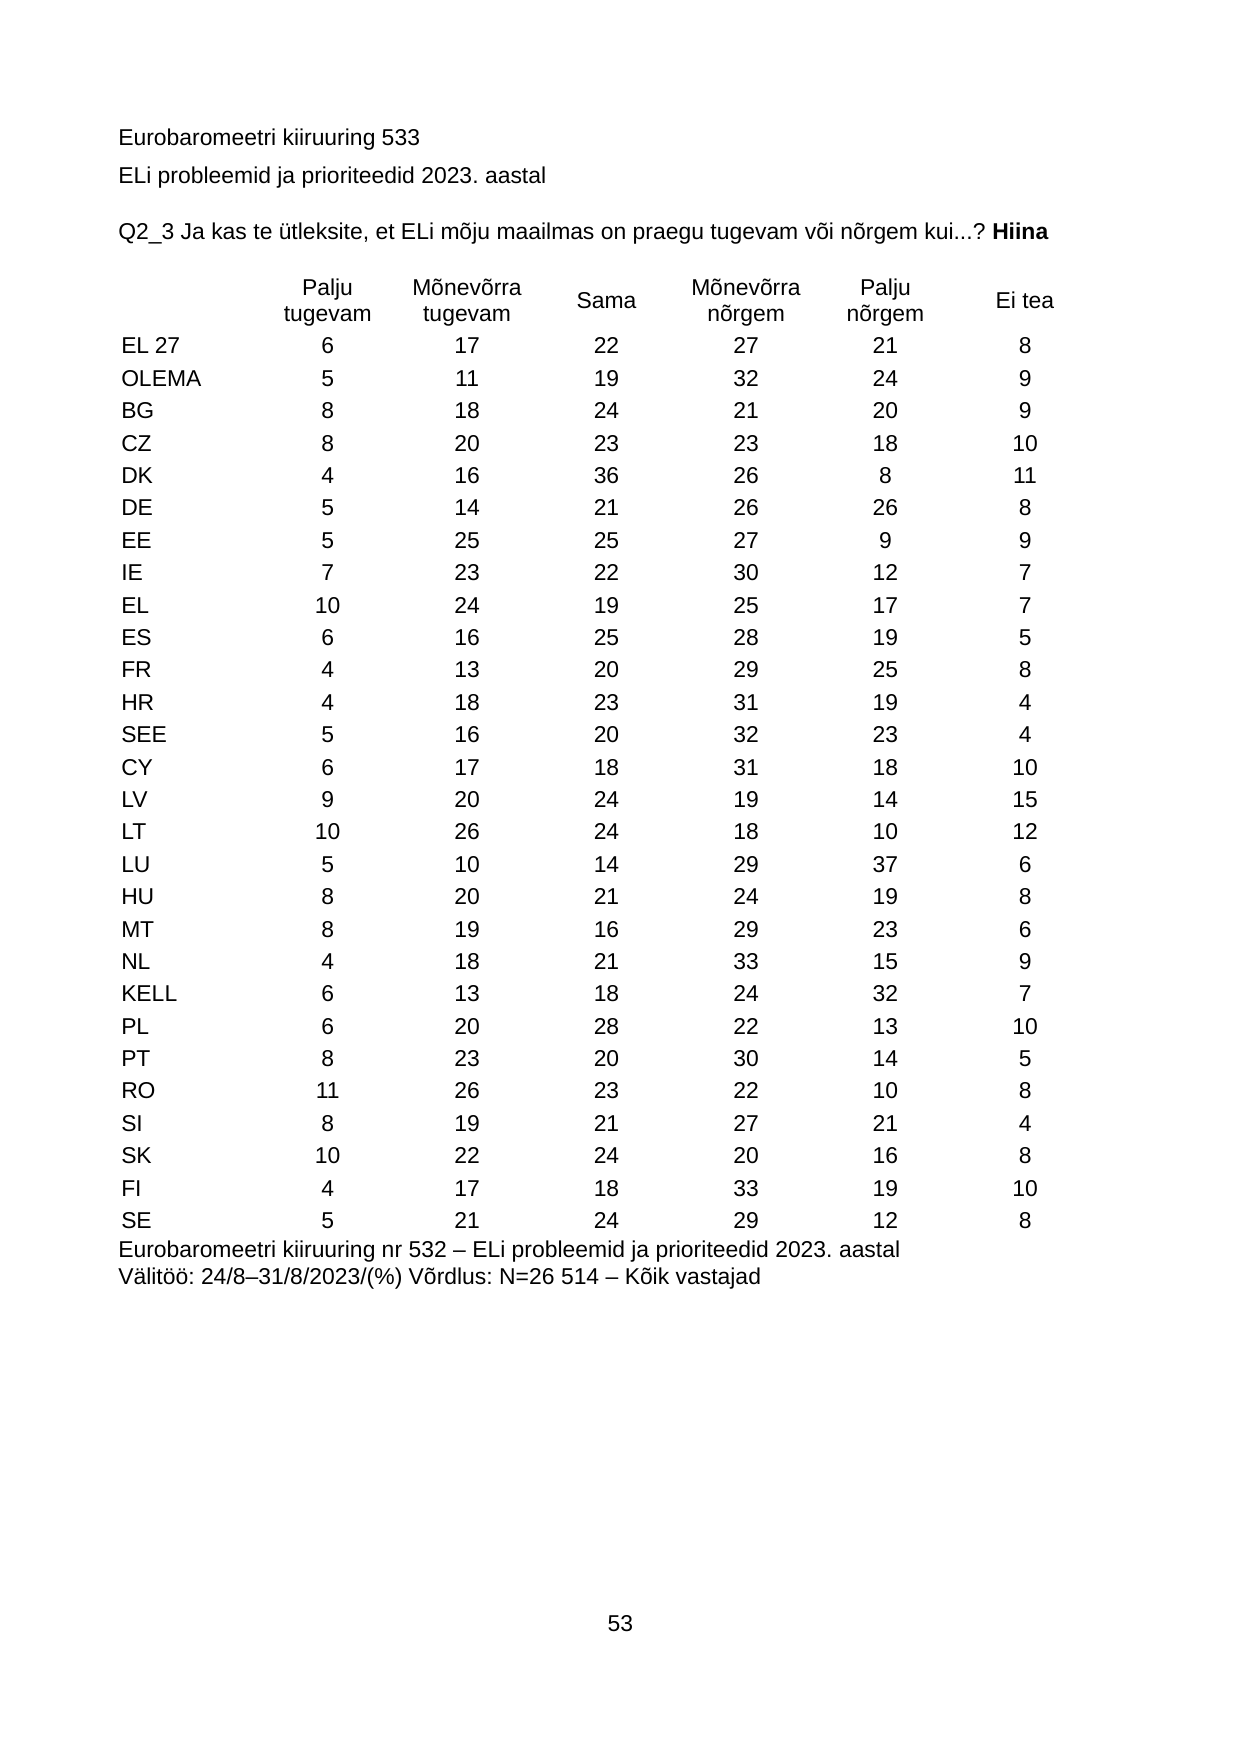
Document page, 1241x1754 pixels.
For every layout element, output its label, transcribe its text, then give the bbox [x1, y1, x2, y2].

table_cell 17 [816, 589, 955, 621]
table_cell 6 [955, 913, 1094, 945]
table_cell 5 [258, 848, 397, 880]
table_cell 24 [537, 1204, 676, 1236]
table_cell 8 [816, 459, 955, 491]
table_cell 18 [397, 394, 537, 427]
table_cell 23 [537, 1075, 676, 1107]
table_cell 14 [816, 783, 955, 815]
table_cell 27 [676, 524, 816, 556]
table_cell 12 [816, 1204, 955, 1236]
table_cell 20 [537, 653, 676, 686]
table_cell 20 [816, 394, 955, 427]
table_cell LU [118, 848, 258, 880]
table_cell 9 [955, 945, 1094, 977]
table_cell 14 [816, 1042, 955, 1074]
table_header [118, 271, 258, 329]
table_cell 14 [397, 491, 537, 524]
table_cell ES [118, 621, 258, 653]
table_cell PL [118, 1010, 258, 1042]
table_cell 29 [676, 913, 816, 945]
table_cell 8 [955, 653, 1094, 686]
table_cell KELL [118, 977, 258, 1010]
table_cell 18 [537, 977, 676, 1010]
table_cell 19 [816, 621, 955, 653]
table_cell CY [118, 751, 258, 783]
table_cell DK [118, 459, 258, 491]
table_cell 21 [816, 329, 955, 362]
table_cell 16 [537, 913, 676, 945]
table_cell 8 [258, 427, 397, 459]
table_cell 8 [955, 880, 1094, 912]
table_cell FR [118, 653, 258, 686]
table_cell 8 [258, 1107, 397, 1139]
table_cell OLEMA [118, 362, 258, 394]
table_cell 18 [537, 751, 676, 783]
table_cell LT [118, 815, 258, 848]
table_cell 8 [258, 394, 397, 427]
table_cell 29 [676, 1204, 816, 1236]
table_cell 18 [397, 686, 537, 718]
table_cell 19 [537, 362, 676, 394]
table_header Palju tugevam [258, 271, 397, 329]
table_cell 5 [258, 1204, 397, 1236]
table_cell 32 [816, 977, 955, 1010]
table_cell 9 [816, 524, 955, 556]
table_cell 18 [816, 427, 955, 459]
table_cell 10 [816, 815, 955, 848]
table_cell 6 [258, 751, 397, 783]
table_header Ei tea [955, 271, 1094, 329]
table_cell 16 [397, 621, 537, 653]
table_cell 6 [258, 1010, 397, 1042]
table_cell 10 [258, 1139, 397, 1172]
table_cell 28 [676, 621, 816, 653]
table_cell 17 [397, 751, 537, 783]
table_cell 7 [955, 977, 1094, 1010]
table_cell 4 [258, 653, 397, 686]
table_cell 12 [816, 556, 955, 588]
table_cell 33 [676, 945, 816, 977]
table_cell PT [118, 1042, 258, 1074]
table_cell EE [118, 524, 258, 556]
table_cell 8 [258, 1042, 397, 1074]
table_cell 22 [676, 1010, 816, 1042]
table_cell 28 [537, 1010, 676, 1042]
table_cell 31 [676, 686, 816, 718]
table_cell 19 [397, 913, 537, 945]
table_cell 36 [537, 459, 676, 491]
table_cell BG [118, 394, 258, 427]
table_cell RO [118, 1075, 258, 1107]
table_cell 23 [397, 1042, 537, 1074]
table_cell DE [118, 491, 258, 524]
table_cell 5 [955, 621, 1094, 653]
table_cell 10 [955, 751, 1094, 783]
text Välitöö: 24/8–31/8/2023/(%) Võrdlus: N=26 514 – Kõik vastajad [118, 1263, 1122, 1289]
table_cell 10 [397, 848, 537, 880]
table_cell 25 [676, 589, 816, 621]
table_cell SK [118, 1139, 258, 1172]
table_header Palju nõrgem [816, 271, 955, 329]
table_cell HU [118, 880, 258, 912]
table_cell 19 [397, 1107, 537, 1139]
table_cell 4 [258, 1172, 397, 1204]
table_cell 4 [955, 686, 1094, 718]
table_cell 13 [397, 653, 537, 686]
table_cell 26 [397, 815, 537, 848]
table_cell 18 [816, 751, 955, 783]
table_cell 33 [676, 1172, 816, 1204]
table_cell SEE [118, 718, 258, 751]
table_cell 4 [955, 718, 1094, 751]
table_cell 20 [537, 1042, 676, 1074]
table_cell 21 [676, 394, 816, 427]
table_cell 15 [955, 783, 1094, 815]
table_cell 10 [955, 1010, 1094, 1042]
table_cell SI [118, 1107, 258, 1139]
table_cell 4 [955, 1107, 1094, 1139]
table_cell 5 [258, 524, 397, 556]
text Q2_3 Ja kas te ütleksite, et ELi mõju maailmas on praegu tugevam või nõrgem kui...? Hiina [118, 218, 1122, 244]
table_cell 27 [676, 329, 816, 362]
table_cell 5 [955, 1042, 1094, 1074]
table_cell SE [118, 1204, 258, 1236]
table_cell 8 [955, 329, 1094, 362]
table_cell 37 [816, 848, 955, 880]
table_cell 23 [816, 913, 955, 945]
table_cell 20 [397, 1010, 537, 1042]
table_cell 17 [397, 1172, 537, 1204]
table_cell 21 [397, 1204, 537, 1236]
table_cell 8 [955, 1139, 1094, 1172]
table_cell 9 [955, 524, 1094, 556]
table_cell MT [118, 913, 258, 945]
table_cell EL [118, 589, 258, 621]
table_cell 19 [676, 783, 816, 815]
table_cell 19 [816, 686, 955, 718]
table_cell HR [118, 686, 258, 718]
table_cell 20 [397, 783, 537, 815]
table_cell 8 [955, 1204, 1094, 1236]
table_cell 21 [537, 491, 676, 524]
table_cell 11 [258, 1075, 397, 1107]
table_cell 6 [955, 848, 1094, 880]
table_cell 24 [537, 783, 676, 815]
table_cell 16 [397, 718, 537, 751]
table_cell 10 [955, 427, 1094, 459]
table_cell 4 [258, 459, 397, 491]
table_cell 8 [955, 1075, 1094, 1107]
table_cell 32 [676, 362, 816, 394]
table_cell 29 [676, 653, 816, 686]
table_cell 9 [955, 362, 1094, 394]
table_cell 15 [816, 945, 955, 977]
table_cell 7 [955, 589, 1094, 621]
table_cell 5 [258, 491, 397, 524]
table_cell 24 [676, 977, 816, 1010]
table_cell 6 [258, 621, 397, 653]
table_cell FI [118, 1172, 258, 1204]
table_cell 25 [537, 524, 676, 556]
table_cell 22 [537, 556, 676, 588]
table_cell 21 [537, 1107, 676, 1139]
table_cell 23 [537, 427, 676, 459]
table_cell 8 [258, 880, 397, 912]
table_cell 9 [258, 783, 397, 815]
table_cell 8 [955, 491, 1094, 524]
table_cell 29 [676, 848, 816, 880]
table_header Mõnevõrra tugevam [397, 271, 537, 329]
table_cell 5 [258, 362, 397, 394]
table_cell 13 [397, 977, 537, 1010]
table_cell 30 [676, 556, 816, 588]
table_cell 11 [955, 459, 1094, 491]
table_cell 11 [397, 362, 537, 394]
table_cell 21 [537, 880, 676, 912]
table_cell 20 [676, 1139, 816, 1172]
table_cell 25 [816, 653, 955, 686]
table_cell 20 [537, 718, 676, 751]
table_cell 10 [816, 1075, 955, 1107]
table_cell 21 [537, 945, 676, 977]
table_cell 19 [537, 589, 676, 621]
table_cell 24 [676, 880, 816, 912]
table_cell 22 [397, 1139, 537, 1172]
table_cell LV [118, 783, 258, 815]
table_cell 26 [676, 491, 816, 524]
table_cell 10 [258, 589, 397, 621]
table_cell 19 [816, 880, 955, 912]
table_cell 13 [816, 1010, 955, 1042]
table_cell 10 [955, 1172, 1094, 1204]
table_cell 22 [676, 1075, 816, 1107]
table_cell 26 [676, 459, 816, 491]
table_cell 12 [955, 815, 1094, 848]
table_cell 23 [816, 718, 955, 751]
table_cell 24 [537, 815, 676, 848]
table_cell 24 [816, 362, 955, 394]
table_cell 10 [258, 815, 397, 848]
table_cell 26 [397, 1075, 537, 1107]
table_cell 23 [537, 686, 676, 718]
table_cell 32 [676, 718, 816, 751]
table_cell 18 [397, 945, 537, 977]
table_cell 25 [537, 621, 676, 653]
table_cell 27 [676, 1107, 816, 1139]
table_cell 18 [537, 1172, 676, 1204]
table_cell 8 [258, 913, 397, 945]
table_cell 4 [258, 945, 397, 977]
table_cell IE [118, 556, 258, 588]
table_cell 22 [537, 329, 676, 362]
table_cell 4 [258, 686, 397, 718]
table_cell 23 [397, 556, 537, 588]
table_cell 16 [816, 1139, 955, 1172]
table_cell 24 [537, 1139, 676, 1172]
table_header Sama [537, 271, 676, 329]
table_header Mõnevõrra nõrgem [676, 271, 816, 329]
table_cell EL 27 [118, 329, 258, 362]
table_cell 30 [676, 1042, 816, 1074]
table_cell 16 [397, 459, 537, 491]
table_cell 7 [258, 556, 397, 588]
table_cell 24 [537, 394, 676, 427]
table_cell 18 [676, 815, 816, 848]
table_cell 31 [676, 751, 816, 783]
table_cell 5 [258, 718, 397, 751]
table_cell 7 [955, 556, 1094, 588]
table_cell 26 [816, 491, 955, 524]
text Eurobaromeetri kiiruuring nr 532 – ELi probleemid ja prioriteedid 2023. aastal [118, 1236, 1122, 1263]
table_cell 20 [397, 427, 537, 459]
table_cell 6 [258, 329, 397, 362]
table_cell 9 [955, 394, 1094, 427]
table_cell 21 [816, 1107, 955, 1139]
table_cell 14 [537, 848, 676, 880]
table_cell 25 [397, 524, 537, 556]
table_cell 20 [397, 880, 537, 912]
table_cell 24 [397, 589, 537, 621]
table_cell 17 [397, 329, 537, 362]
table_cell 6 [258, 977, 397, 1010]
table_cell CZ [118, 427, 258, 459]
table_cell 23 [676, 427, 816, 459]
table_cell NL [118, 945, 258, 977]
table_cell 19 [816, 1172, 955, 1204]
